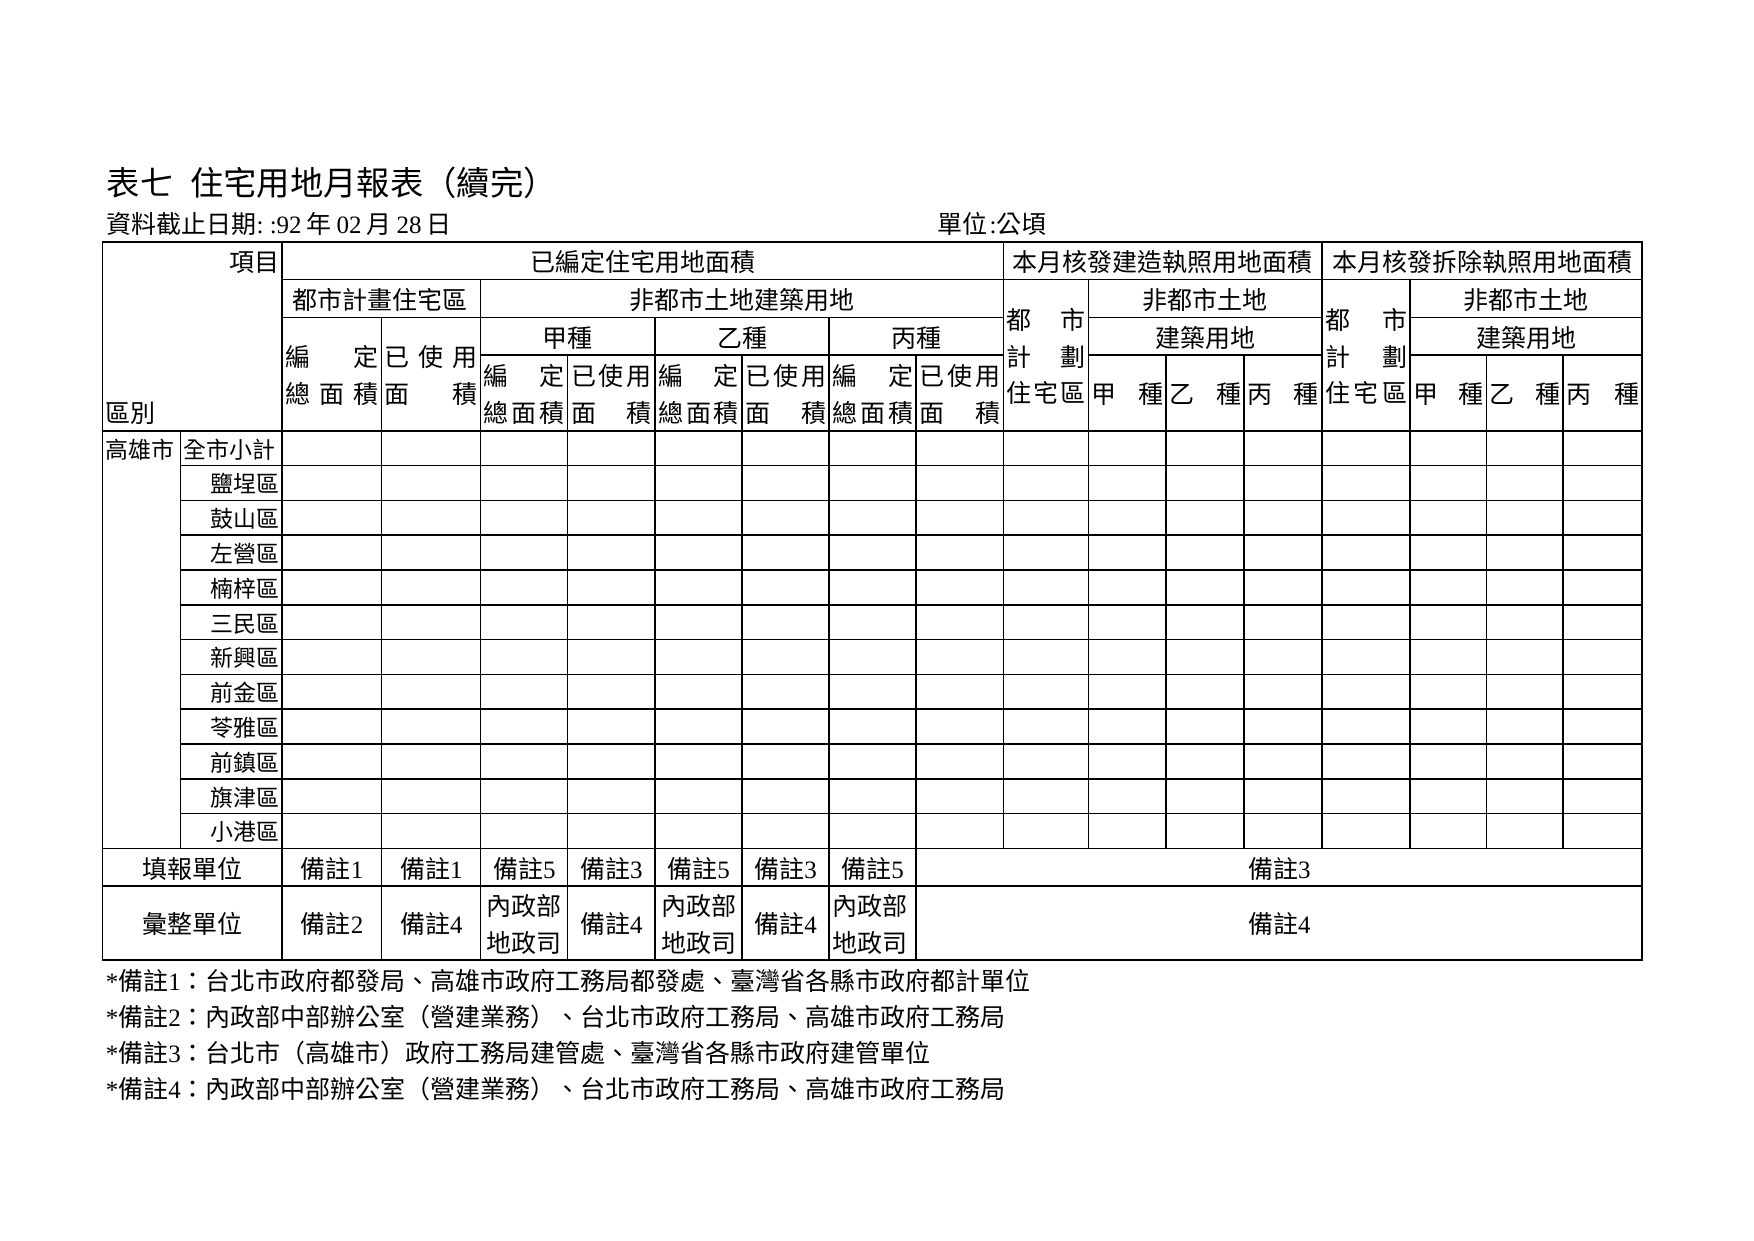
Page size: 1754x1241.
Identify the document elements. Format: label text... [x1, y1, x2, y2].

table_cell [196, 392, 281, 430]
table_cell [382, 536, 480, 569]
table_cell [743, 675, 828, 708]
table_cell 三民區 [181, 606, 281, 639]
table_cell [481, 501, 567, 534]
table_cell [1167, 606, 1243, 639]
table_cell [1167, 501, 1243, 534]
table_cell [568, 466, 654, 499]
table_cell [1004, 710, 1088, 743]
table_cell 乙種 [656, 318, 828, 354]
table_cell [917, 606, 1003, 639]
table_header 本月核發建造執照用地面積 [1004, 243, 1321, 279]
table_cell [1089, 432, 1165, 465]
table_cell [1167, 536, 1243, 569]
table_cell 編定 [656, 356, 741, 392]
table_cell [382, 571, 480, 604]
table_cell [1089, 571, 1165, 604]
table_cell [917, 675, 1003, 708]
table_cell [1004, 814, 1088, 847]
table_cell [283, 536, 381, 569]
table_cell [568, 814, 654, 847]
table_header 本月核發拆除執照用地面積 [1323, 243, 1641, 279]
table_cell [196, 354, 281, 392]
table_cell *備註4：內政部中部辦公室（營建業務）、台北市政府工務局、高雄市政府工務局 [103, 1070, 1642, 1106]
table_cell [568, 606, 654, 639]
table_cell [743, 432, 828, 465]
table_cell [917, 745, 1003, 778]
table_cell [1487, 640, 1562, 673]
table_cell [1487, 710, 1562, 743]
table_cell [830, 710, 915, 743]
table_cell [481, 745, 567, 778]
table_cell [103, 279, 196, 317]
table_cell [283, 814, 381, 847]
table_cell [481, 466, 567, 499]
text 資料截止日期: :92年02月28日 單位:公頃 [106, 205, 1648, 241]
table_cell 彙整單位 [103, 887, 281, 959]
table_cell [830, 466, 915, 499]
table_cell [743, 640, 828, 673]
table_cell [830, 814, 915, 847]
table_cell 總面積 [481, 392, 567, 430]
table_cell 內政部 地政司 [656, 887, 741, 959]
table_cell [283, 501, 381, 534]
table_cell [1487, 571, 1562, 604]
table_cell [1564, 745, 1641, 778]
table_cell 左營區 [181, 536, 281, 569]
table_cell [1564, 710, 1641, 743]
table_cell [656, 814, 741, 847]
table_cell [656, 432, 741, 465]
table_cell [283, 571, 381, 604]
table_cell [1245, 501, 1321, 534]
table_cell [1487, 675, 1562, 708]
table_cell [656, 640, 741, 673]
table_cell [481, 432, 567, 465]
table_cell [743, 710, 828, 743]
table_cell 丙種 [1245, 356, 1321, 430]
table_cell [481, 606, 567, 639]
table_cell [743, 745, 828, 778]
table_cell [917, 710, 1003, 743]
table_cell [830, 571, 915, 604]
table_cell 備註4 [917, 887, 1641, 959]
table_cell 都市 計劃 住宅區 [1323, 280, 1409, 430]
table_cell 甲種 [1411, 356, 1486, 430]
table_cell [103, 354, 196, 392]
table_cell [656, 675, 741, 708]
table_cell 鹽埕區 [181, 466, 281, 499]
table_cell [481, 536, 567, 569]
table_cell [1089, 501, 1165, 534]
table_cell [656, 466, 741, 499]
table_cell [1411, 710, 1486, 743]
table_cell [1167, 571, 1243, 604]
table_cell [568, 571, 654, 604]
table_cell [1245, 571, 1321, 604]
table_cell [1004, 466, 1088, 499]
table_header 已編定住宅用地面積 [283, 243, 1003, 279]
table_cell 已使用 [917, 356, 1003, 392]
table_cell 旗津區 [181, 780, 281, 813]
table_cell 備註5 [656, 849, 741, 885]
table_cell [1245, 606, 1321, 639]
table_cell 非都市土地 [1089, 280, 1321, 317]
table_cell [656, 606, 741, 639]
table_cell [830, 780, 915, 813]
table_cell 總面積 [656, 392, 741, 430]
table_cell [481, 640, 567, 673]
table_cell [283, 640, 381, 673]
table_cell [743, 501, 828, 534]
table_cell [1411, 536, 1486, 569]
table_cell 編定 [481, 356, 567, 392]
table_cell 備註4 [743, 887, 828, 959]
table_cell [917, 571, 1003, 604]
table_cell [743, 536, 828, 569]
table_cell [1323, 571, 1409, 604]
table_cell 鼓山區 [181, 501, 281, 534]
table_cell [1323, 640, 1409, 673]
table_cell [1411, 432, 1486, 465]
table_cell 都市 計劃 住宅區 [1004, 280, 1088, 430]
table_cell [283, 466, 381, 499]
table_cell [1323, 710, 1409, 743]
table_cell [568, 536, 654, 569]
table_cell [568, 710, 654, 743]
table_cell [1323, 745, 1409, 778]
table_cell [1487, 501, 1562, 534]
table_cell 乙種 [1167, 356, 1243, 430]
table_cell [1323, 675, 1409, 708]
table_cell [1411, 780, 1486, 813]
table_cell [830, 536, 915, 569]
table_cell [1564, 466, 1641, 499]
table_cell 已使用 [568, 356, 654, 392]
table_cell 非都市土地建築用地 [481, 280, 1003, 317]
table_cell [283, 710, 381, 743]
table_cell [283, 432, 381, 465]
table_cell [1245, 640, 1321, 673]
table_cell [830, 675, 915, 708]
table_cell 編定 [830, 356, 915, 392]
table_cell [481, 814, 567, 847]
table_cell 已使用 [743, 356, 828, 392]
table_cell [382, 780, 480, 813]
table_cell [1004, 675, 1088, 708]
table_cell 備註4 [568, 887, 654, 959]
table_cell [656, 501, 741, 534]
table_cell [568, 780, 654, 813]
table_cell [568, 640, 654, 673]
table_cell [1564, 640, 1641, 673]
table_cell 已使用 面積 [382, 318, 480, 430]
table_cell [1323, 536, 1409, 569]
table_cell 苓雅區 [181, 710, 281, 743]
table_cell [283, 780, 381, 813]
table_cell [1089, 675, 1165, 708]
table_cell [1487, 780, 1562, 813]
table_cell [1167, 710, 1243, 743]
table_cell 建築用地 [1411, 318, 1641, 354]
table_cell [743, 780, 828, 813]
table_cell 甲種 [481, 318, 654, 354]
table_cell [481, 675, 567, 708]
table_cell [1167, 432, 1243, 465]
table_cell [1089, 710, 1165, 743]
table_cell [830, 606, 915, 639]
table_cell [656, 745, 741, 778]
table_cell [1004, 606, 1088, 639]
table_cell [1089, 640, 1165, 673]
table_cell 面積 [568, 392, 654, 430]
table_cell [1245, 780, 1321, 813]
table_cell [1487, 606, 1562, 639]
table_cell [1004, 571, 1088, 604]
table_cell [1323, 606, 1409, 639]
table_cell [656, 780, 741, 813]
table_cell [1245, 466, 1321, 499]
table_cell [1411, 606, 1486, 639]
table_cell [196, 317, 281, 354]
table_cell [1245, 710, 1321, 743]
table_cell [1004, 536, 1088, 569]
table_cell [1323, 432, 1409, 465]
table_cell [1167, 814, 1243, 847]
table_cell [917, 501, 1003, 534]
table_cell [1411, 814, 1486, 847]
table_cell [1564, 571, 1641, 604]
table_cell [1564, 606, 1641, 639]
table_cell [1089, 780, 1165, 813]
table_cell [382, 710, 480, 743]
table_cell 乙種 [1487, 356, 1562, 430]
table_cell [103, 317, 196, 354]
table_cell [830, 432, 915, 465]
table_cell *備註3：台北市（高雄市）政府工務局建管處、臺灣省各縣市政府建管單位 [103, 1034, 1642, 1070]
table_cell [656, 710, 741, 743]
table_cell 新興區 [181, 640, 281, 673]
table_cell 備註2 [283, 887, 381, 959]
table_cell [1004, 780, 1088, 813]
table_cell *備註1：台北市政府都發局、高雄市政府工務局都發處、臺灣省各縣市政府都計單位 [103, 961, 1642, 997]
table_cell 內政部 地政司 [830, 887, 915, 959]
table_cell [830, 640, 915, 673]
table_cell 備註5 [481, 849, 567, 885]
table_cell [283, 745, 381, 778]
table_cell [743, 814, 828, 847]
text 表七 住宅用地月報表（續完） [106, 156, 1648, 205]
table_cell 面積 [743, 392, 828, 430]
table_cell [1323, 780, 1409, 813]
table_cell 備註3 [568, 849, 654, 885]
table_cell [1487, 536, 1562, 569]
table_cell [1564, 780, 1641, 813]
table_cell 楠梓區 [181, 571, 281, 604]
table_cell [382, 814, 480, 847]
table_cell [382, 432, 480, 465]
table_cell 丙種 [1564, 356, 1641, 430]
table_cell [1245, 745, 1321, 778]
table_cell 全市小計 [181, 432, 281, 465]
table_cell [917, 640, 1003, 673]
table_cell [1004, 640, 1088, 673]
table_cell [1411, 640, 1486, 673]
table_cell [1323, 814, 1409, 847]
table_cell [481, 710, 567, 743]
table_cell [917, 814, 1003, 847]
table_cell [382, 640, 480, 673]
table_cell [1089, 814, 1165, 847]
table_cell [917, 780, 1003, 813]
table_cell [830, 501, 915, 534]
table_cell [568, 675, 654, 708]
table_cell 備註5 [830, 849, 915, 885]
table_cell [1167, 780, 1243, 813]
table_cell [568, 745, 654, 778]
table_cell [1411, 466, 1486, 499]
table_cell 非都市土地 [1411, 280, 1641, 317]
table_header [103, 243, 196, 279]
table_cell [1411, 675, 1486, 708]
table_cell [382, 466, 480, 499]
table_cell [1004, 745, 1088, 778]
table_cell [1089, 745, 1165, 778]
table_cell 前鎮區 [181, 745, 281, 778]
table_cell [1004, 501, 1088, 534]
table_cell [1487, 466, 1562, 499]
table_cell 區別 [103, 392, 196, 430]
table_cell [1245, 536, 1321, 569]
table_cell [1487, 432, 1562, 465]
table_cell [1167, 640, 1243, 673]
table_cell [917, 466, 1003, 499]
table_cell [830, 745, 915, 778]
table_cell [283, 606, 381, 639]
table_cell [917, 432, 1003, 465]
table_cell [1004, 432, 1088, 465]
table_cell [1564, 501, 1641, 534]
table_cell [743, 466, 828, 499]
table_cell [382, 745, 480, 778]
table_cell [568, 501, 654, 534]
table_cell [1089, 606, 1165, 639]
table_cell [1167, 675, 1243, 708]
table_cell 填報單位 [103, 849, 281, 885]
table_cell [1411, 745, 1486, 778]
table_cell [481, 571, 567, 604]
table_cell [1323, 501, 1409, 534]
table_cell 甲種 [1089, 356, 1165, 430]
table_cell 前金區 [181, 675, 281, 708]
table_cell 備註3 [917, 849, 1641, 885]
table_cell 小港區 [181, 814, 281, 847]
table_cell 面積 [917, 392, 1003, 430]
table_cell [481, 780, 567, 813]
table_cell 總面積 [830, 392, 915, 430]
table_cell [1323, 466, 1409, 499]
table_cell [1089, 466, 1165, 499]
table_cell 都市計畫住宅區 [283, 280, 480, 317]
table_cell [1564, 675, 1641, 708]
table_cell [382, 675, 480, 708]
table_cell 建築用地 [1089, 318, 1321, 354]
table_cell 備註1 [283, 849, 381, 885]
table_cell 高雄市 [103, 432, 180, 847]
table_cell 備註4 [382, 887, 480, 959]
table_cell 編定 總面積 [283, 318, 381, 430]
table_cell [656, 536, 741, 569]
table_cell [1245, 675, 1321, 708]
table_cell [283, 675, 381, 708]
table_cell [1167, 745, 1243, 778]
table_cell [1564, 536, 1641, 569]
table_cell [1564, 432, 1641, 465]
table_cell [568, 432, 654, 465]
table_cell [1089, 536, 1165, 569]
table_cell 丙種 [830, 318, 1003, 354]
table_cell [1245, 432, 1321, 465]
table_cell 內政部 地政司 [481, 887, 567, 959]
table_cell *備註2：內政部中部辦公室（營建業務）、台北市政府工務局、高雄市政府工務局 [103, 997, 1642, 1033]
table_cell [1167, 466, 1243, 499]
table_cell [1564, 814, 1641, 847]
table_cell [743, 571, 828, 604]
table_cell [1411, 571, 1486, 604]
table_cell [917, 536, 1003, 569]
table_cell [382, 606, 480, 639]
table_cell [743, 606, 828, 639]
table_cell [1411, 501, 1486, 534]
table_cell [382, 501, 480, 534]
table_cell [1487, 814, 1562, 847]
table_cell 備註1 [382, 849, 480, 885]
table_cell [656, 571, 741, 604]
table_cell 備註3 [743, 849, 828, 885]
table_cell [1487, 745, 1562, 778]
table_cell [1245, 814, 1321, 847]
table_cell [196, 279, 281, 317]
table_header 項目 [196, 243, 281, 279]
